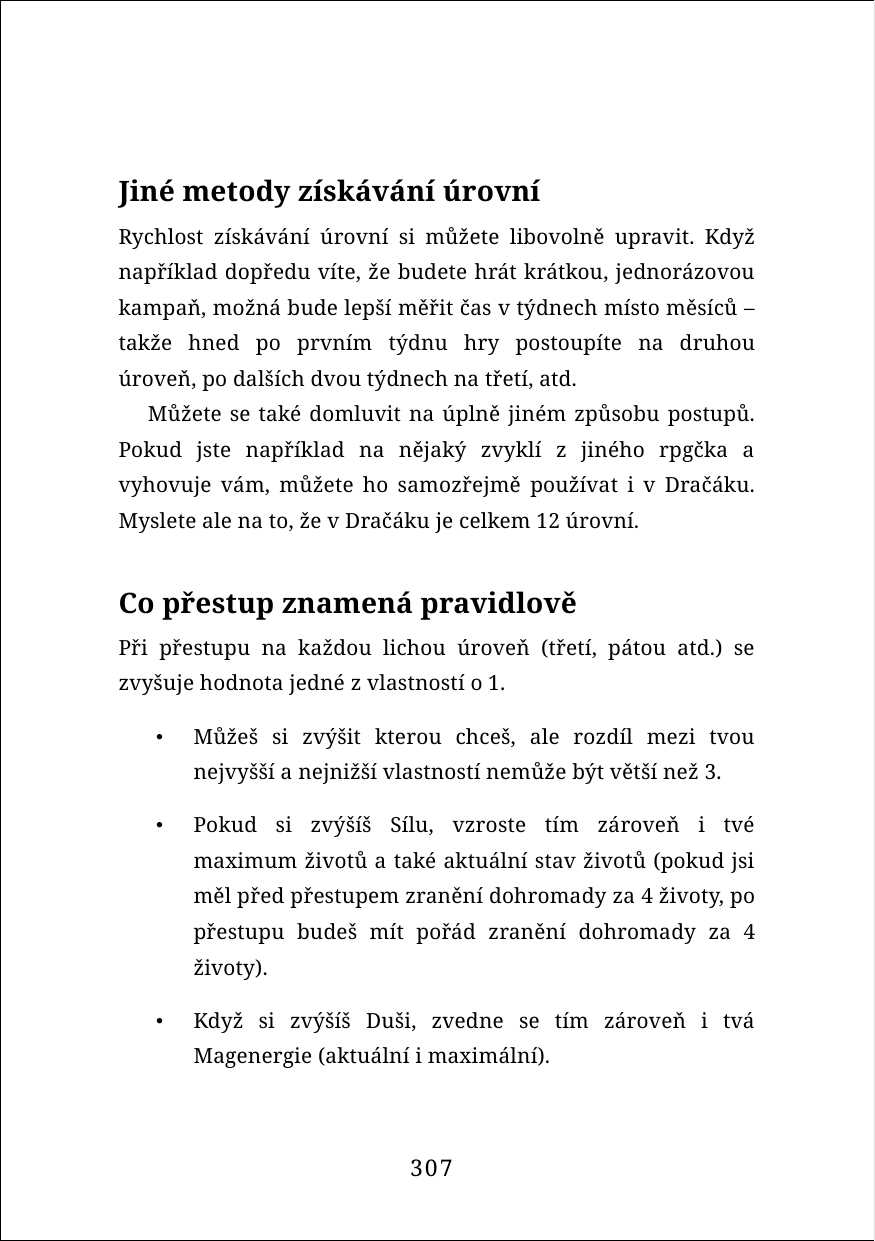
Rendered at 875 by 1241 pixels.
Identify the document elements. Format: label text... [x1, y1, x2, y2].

subtitle Co přestup znamená pravidlově [118, 583, 756, 621]
text Rychlost získávání úrovní si můžete libovolně upravit. Když například dopředu víte, že budete hrát krátkou, jednorázovou kampaň, možná bude lepší měřit čas v týdnech místo měsíců – takže hned po prvním týdnu hry postoupíte na druhou úroveň, po dalších dvou týdnech na třetí, atd. Můžete se také domluvit na úplně jiném způsobu postupů. Pokud jste například na nějaký zvyklí z jiného rpgčka a vyhovuje vám, můžete ho samozřejmě používat i v Dračáku. Myslete ale na to, že v Dračáku je celkem 12 úrovní. [118, 222, 756, 534]
list Když si zvýšíš Duši, zvedne se tím zároveň i tvá Magenergie (aktuální i maximální). [156, 1006, 756, 1070]
subtitle Jiné metody získávání úrovní [118, 172, 756, 210]
text Při přestupu na každou lichou úroveň (třetí, pátou atd.) se zvyšuje hodnota jedné z vlastností o 1. [118, 633, 756, 697]
list Můžeš si zvýšit kterou chceš, ale rozdíl mezi tvou nejvyšší a nejnižší vlastností nemůže být větší než 3. [156, 722, 756, 786]
list Pokud si zvýšíš Sílu, vzroste tím zároveň i tvé maximum životů a také aktuální stav životů (pokud jsi měl před přestupem zranění dohromady za 4 životy, po přestupu budeš mít pořád zranění dohromady za 4 životy). [156, 811, 756, 981]
